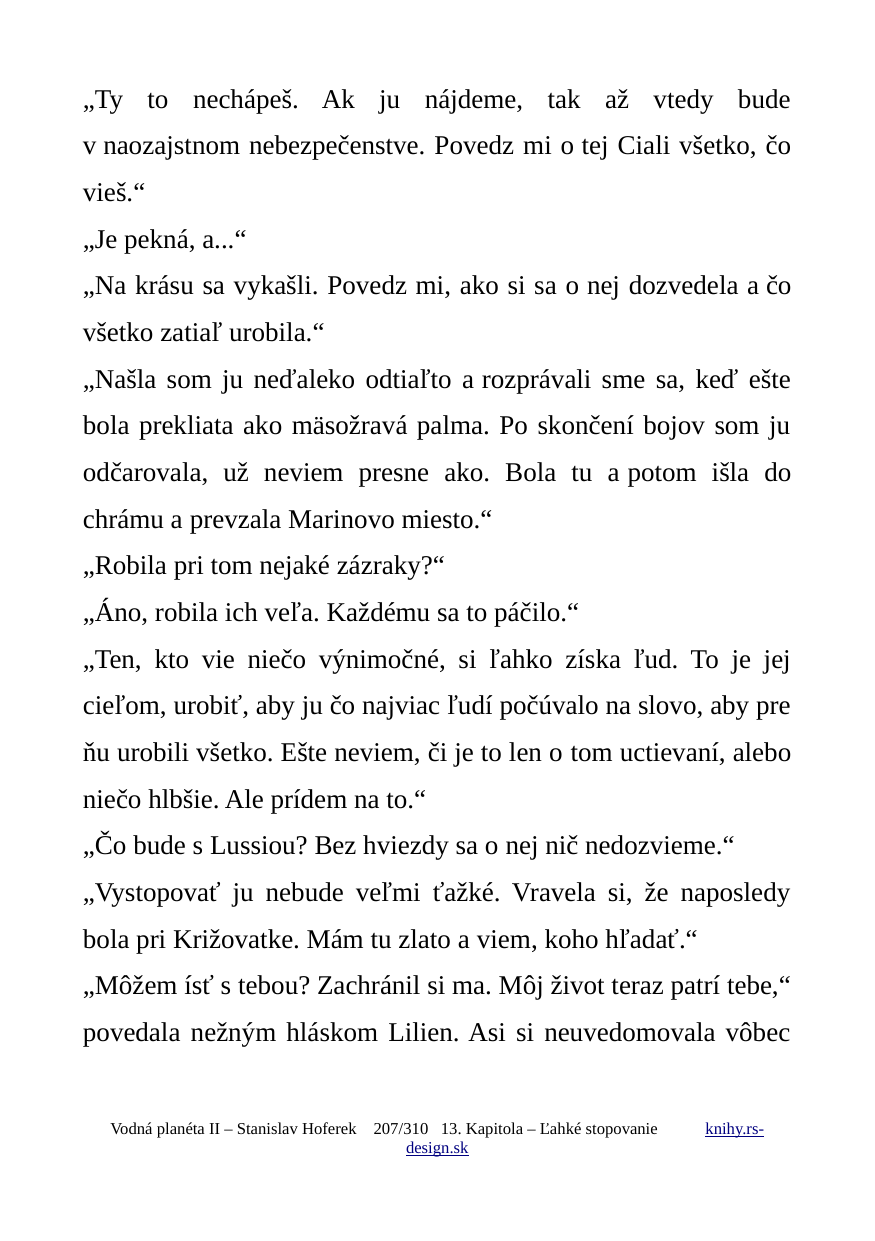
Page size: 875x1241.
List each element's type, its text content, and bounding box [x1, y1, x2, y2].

text „Môžem ísť s tebou? Zachránil si ma. Môj život teraz patrí tebe,“ povedala nežným hláskom Lilien. Asi si neuvedomovala vôbec [83, 969, 791, 1047]
text „Na krásu sa vykašli. Povedz mi, ako si sa o nej dozvedela a čo všetko zatiaľ urobila.“ [83, 269, 791, 347]
text „Vystopovať ju nebude veľmi ťažké. Vravela si, že naposledy bola pri Križovatke. Mám tu zlato a viem, koho hľadať.“ [83, 876, 791, 954]
text „Áno, robila ich veľa. Každému sa to páčilo.“ [83, 596, 791, 627]
text „Čo bude s Lussiou? Bez hviezdy sa o nej nič nedozvieme.“ [83, 829, 791, 861]
text „Robila pri tom nejaké zázraky?“ [83, 549, 791, 581]
text „Je pekná, a...“ [83, 223, 791, 254]
text „Ty to nechápeš. Ak ju nájdeme, tak až vtedy bude v naozajstnom nebezpečenstve. Povedz mi o tej Ciali všetko, čo vieš.“ [83, 83, 791, 207]
text „Ten, kto vie niečo výnimočné, si ľahko získa ľud. To je jej cieľom, urobiť, aby ju čo najviac ľudí počúvalo na slovo, aby pre ňu urobili všetko. Ešte neviem, či je to len o tom uctievaní, alebo niečo hlbšie. Ale prídem na to.“ [83, 643, 791, 814]
text „Našla som ju neďaleko odtiaľto a rozprávali sme sa, keď ešte bola prekliata ako mäsožravá palma. Po skončení bojov som ju odčarovala, už neviem presne ako. Bola tu a potom išla do chrámu a prevzala Marinovo miesto.“ [83, 363, 791, 534]
